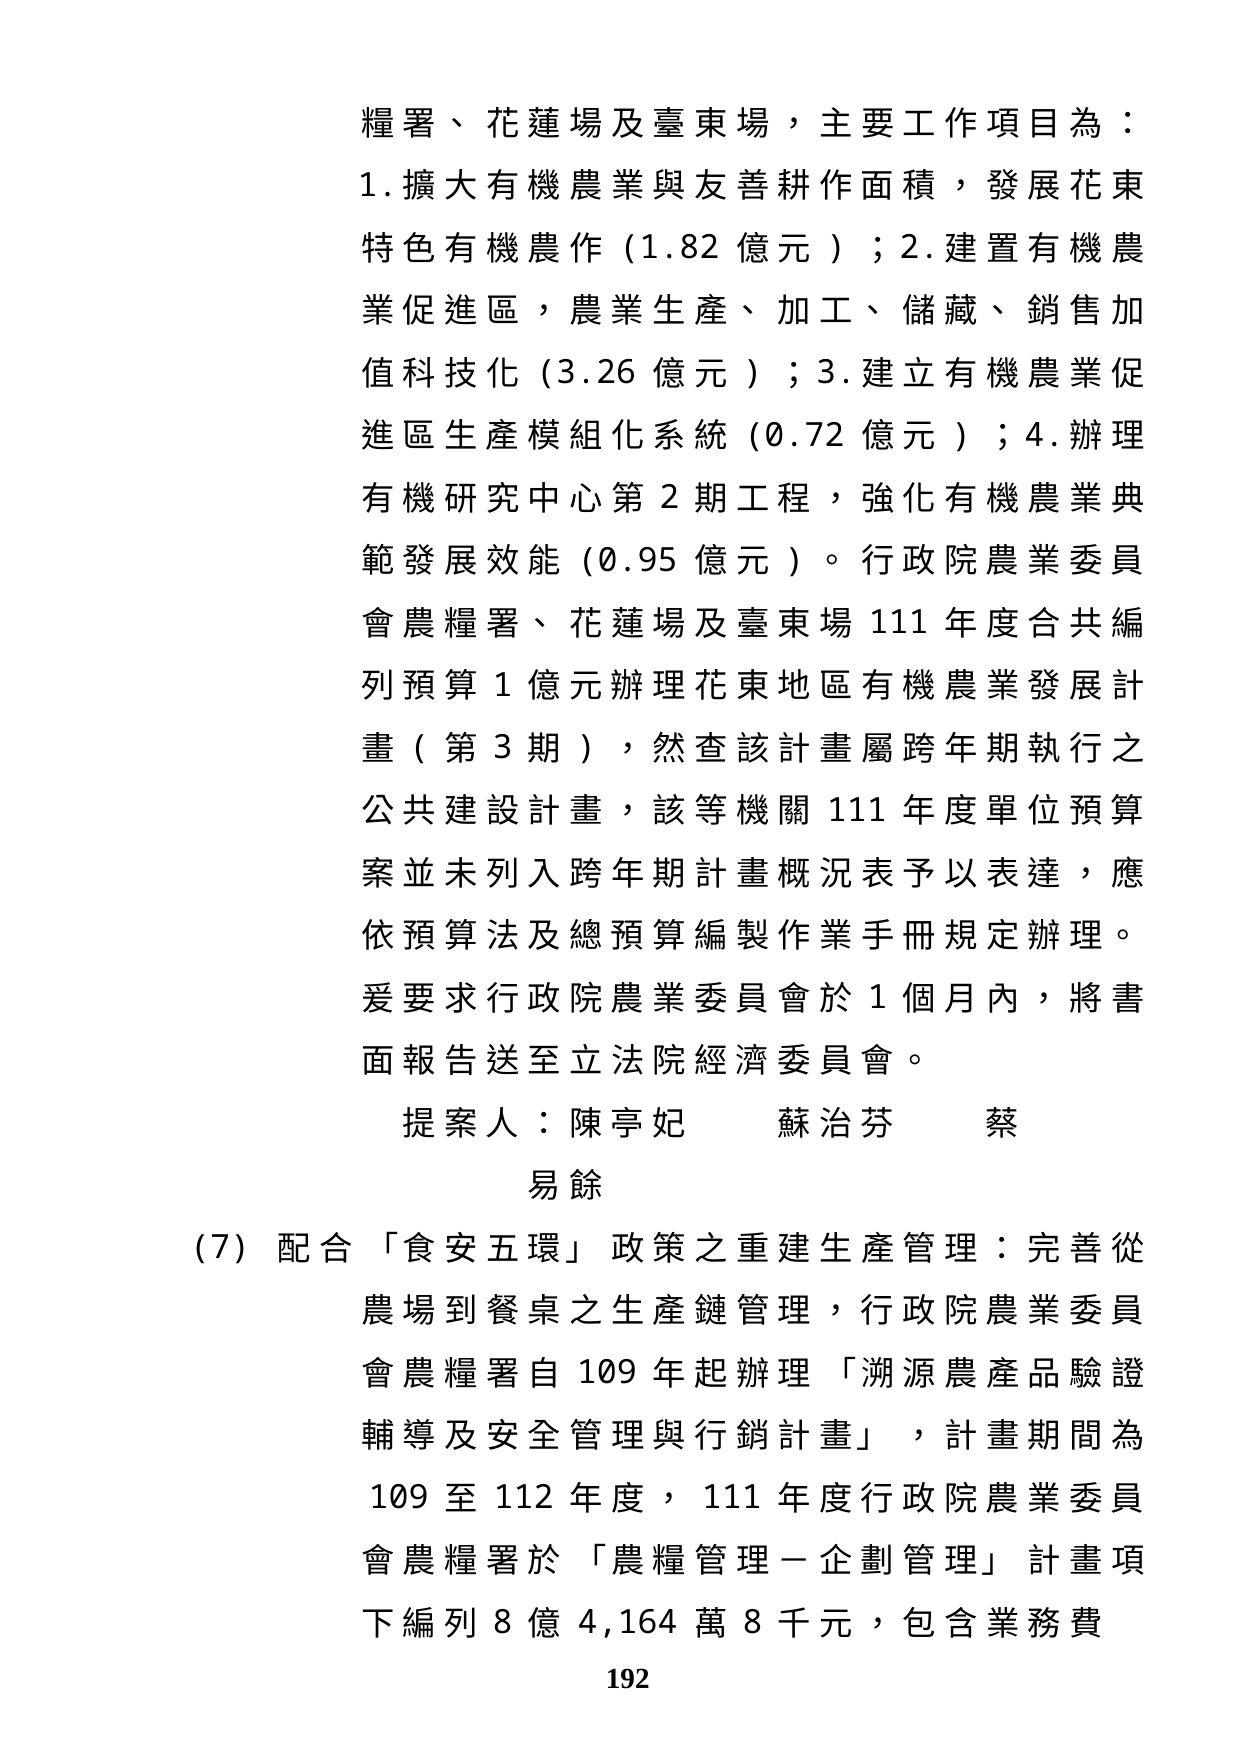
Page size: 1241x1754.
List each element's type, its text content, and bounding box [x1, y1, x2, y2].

list 配合「食安五環」政策之重建生產管理：完善從農場到餐桌之生產鏈管理，行政院農業委員會農糧署自109年起辦理「溯源農產品驗證輔導及安全管理與行銷計畫」，計畫期間為109至112年度，111年度行政院農業委員會農糧署於「農糧管理－企劃管理」計畫項下編列8億4,164萬8千元，包含業務費 [179, 1204, 1148, 1641]
text 提案人：陳亭妃 蘇治芬 蔡易餘 [384, 1079, 1044, 1204]
list 糧署、花蓮場及臺東場，主要工作項目為：1.擴大有機農業與友善耕作面積，發展花東特色有機農作(1.82億元)；2.建置有機農業促進區，農業生產、加工、儲藏、銷售加值科技化(3.26億元)；3.建立有機農業促進區生產模組化系統(0.72億元)；4.辦理有機研究中心第2期工程，強化有機農業典範發展效能(0.95億元)。行政院農業委員會農糧署、花蓮場及臺東場111年度合共編列預算1億元辦理花東地區有機農業發展計畫(第3期)，然查該計畫屬跨年期執行之公共建設計畫，該等機關111年度單位預算案並未列入跨年期計畫概況表予以表達，應依預算法及總預算編製作業手冊規定辦理。爰要求行政院農業委員會於1個月內，將書面報告送至立法院經濟委員會。 [179, 79, 1148, 1079]
